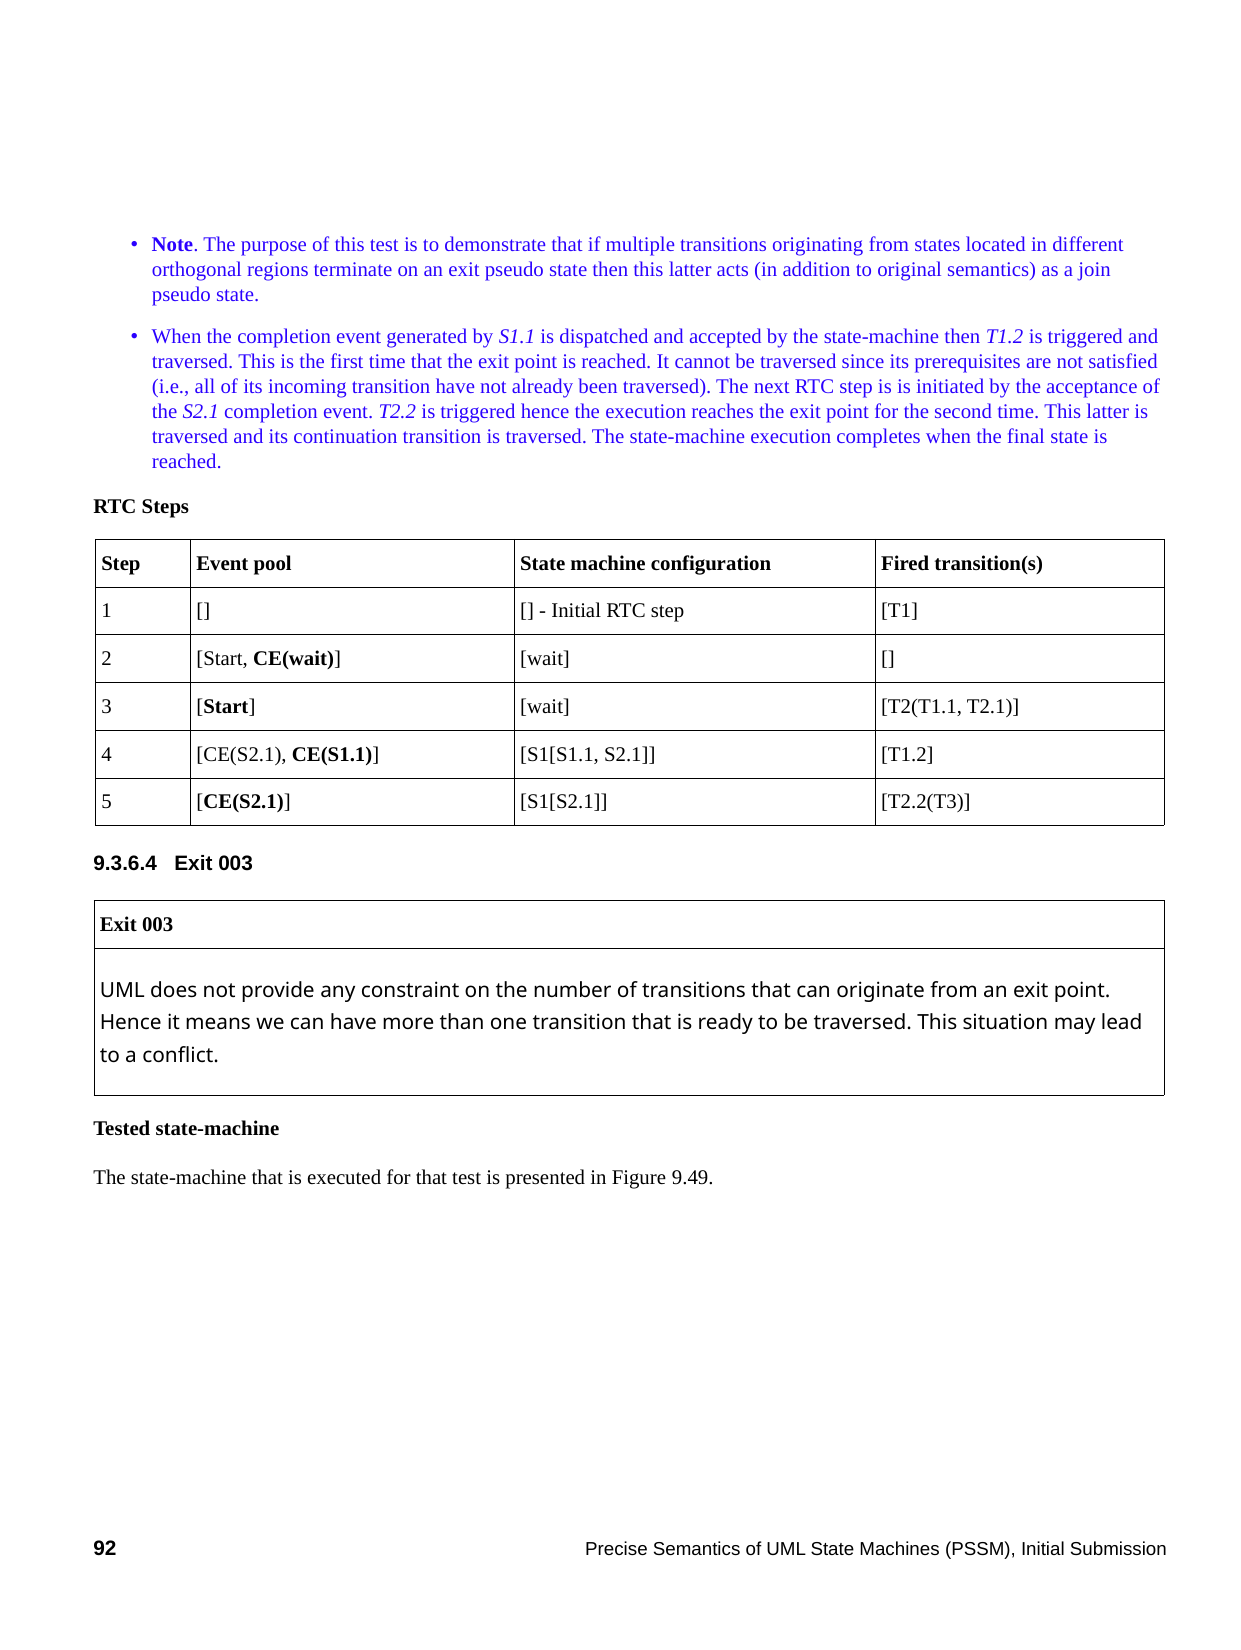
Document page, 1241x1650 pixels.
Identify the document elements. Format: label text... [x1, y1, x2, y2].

table_cell [T1] [876, 588, 1164, 634]
table_cell 3 [96, 683, 190, 730]
table_cell [Start, CE(wait)] [191, 635, 514, 682]
table_cell [CE(S2.1)] [191, 779, 514, 825]
table_header Fired transition(s) [876, 540, 1164, 587]
table_header Step [96, 540, 190, 587]
table_cell 2 [96, 635, 190, 682]
table_header Exit 003 [95, 901, 1164, 948]
text RTC Steps [93, 494, 1164, 518]
table_header Event pool [191, 540, 514, 587]
table_cell 5 [96, 779, 190, 825]
table_cell [] - Initial RTC step [515, 588, 875, 634]
table_header State machine configuration [515, 540, 875, 587]
table_cell 1 [96, 588, 190, 634]
table_cell [] [191, 588, 514, 634]
table_cell [T1.2] [876, 731, 1164, 777]
text The state-machine that is executed for that test is presented in Figure 9.49. [93, 1165, 1164, 1189]
table_cell [T2.2(T3)] [876, 779, 1164, 825]
table_cell [Start] [191, 683, 514, 730]
table_cell [wait] [515, 635, 875, 682]
table_cell [S1[S1.1, S2.1]] [515, 731, 875, 777]
text Tested state-machine [93, 1116, 1164, 1140]
table_cell [S1[S2.1]] [515, 779, 875, 825]
table_cell [T2(T1.1, T2.1)] [876, 683, 1164, 730]
subtitle Exit 003 [93, 850, 1164, 875]
table_cell [CE(S2.1), CE(S1.1)] [191, 731, 514, 777]
list Note. The purpose of this test is to demonstrate that if multiple transitions originating from states located in different orthogonal regions terminate on an exit pseudo state then this latter acts (in addition to original semantics) as a join pseudo state. [131, 231, 1164, 306]
table_cell UML does not provide any constraint on the number of transitions that can originate from an exit point. Hence it means we can have more than one transition that is ready to be traversed. This situation may lead to a conflict. [95, 949, 1164, 1095]
table_cell [wait] [515, 683, 875, 730]
list When the completion event generated by S1.1 is dispatched and accepted by the state-machine then T1.2 is triggered and traversed. This is the first time that the exit point is reached. It cannot be traversed since its prerequisites are not satisfied (i.e., all of its incoming transition have not already been traversed). The next RTC step is is initiated by the acceptance of the S2.1 completion event. T2.2 is triggered hence the execution reaches the exit point for the second time. This latter is traversed and its continuation transition is traversed. The state-machine execution completes when the final state is reached. [131, 323, 1164, 473]
table_cell 4 [96, 731, 190, 777]
table_cell [] [876, 635, 1164, 682]
